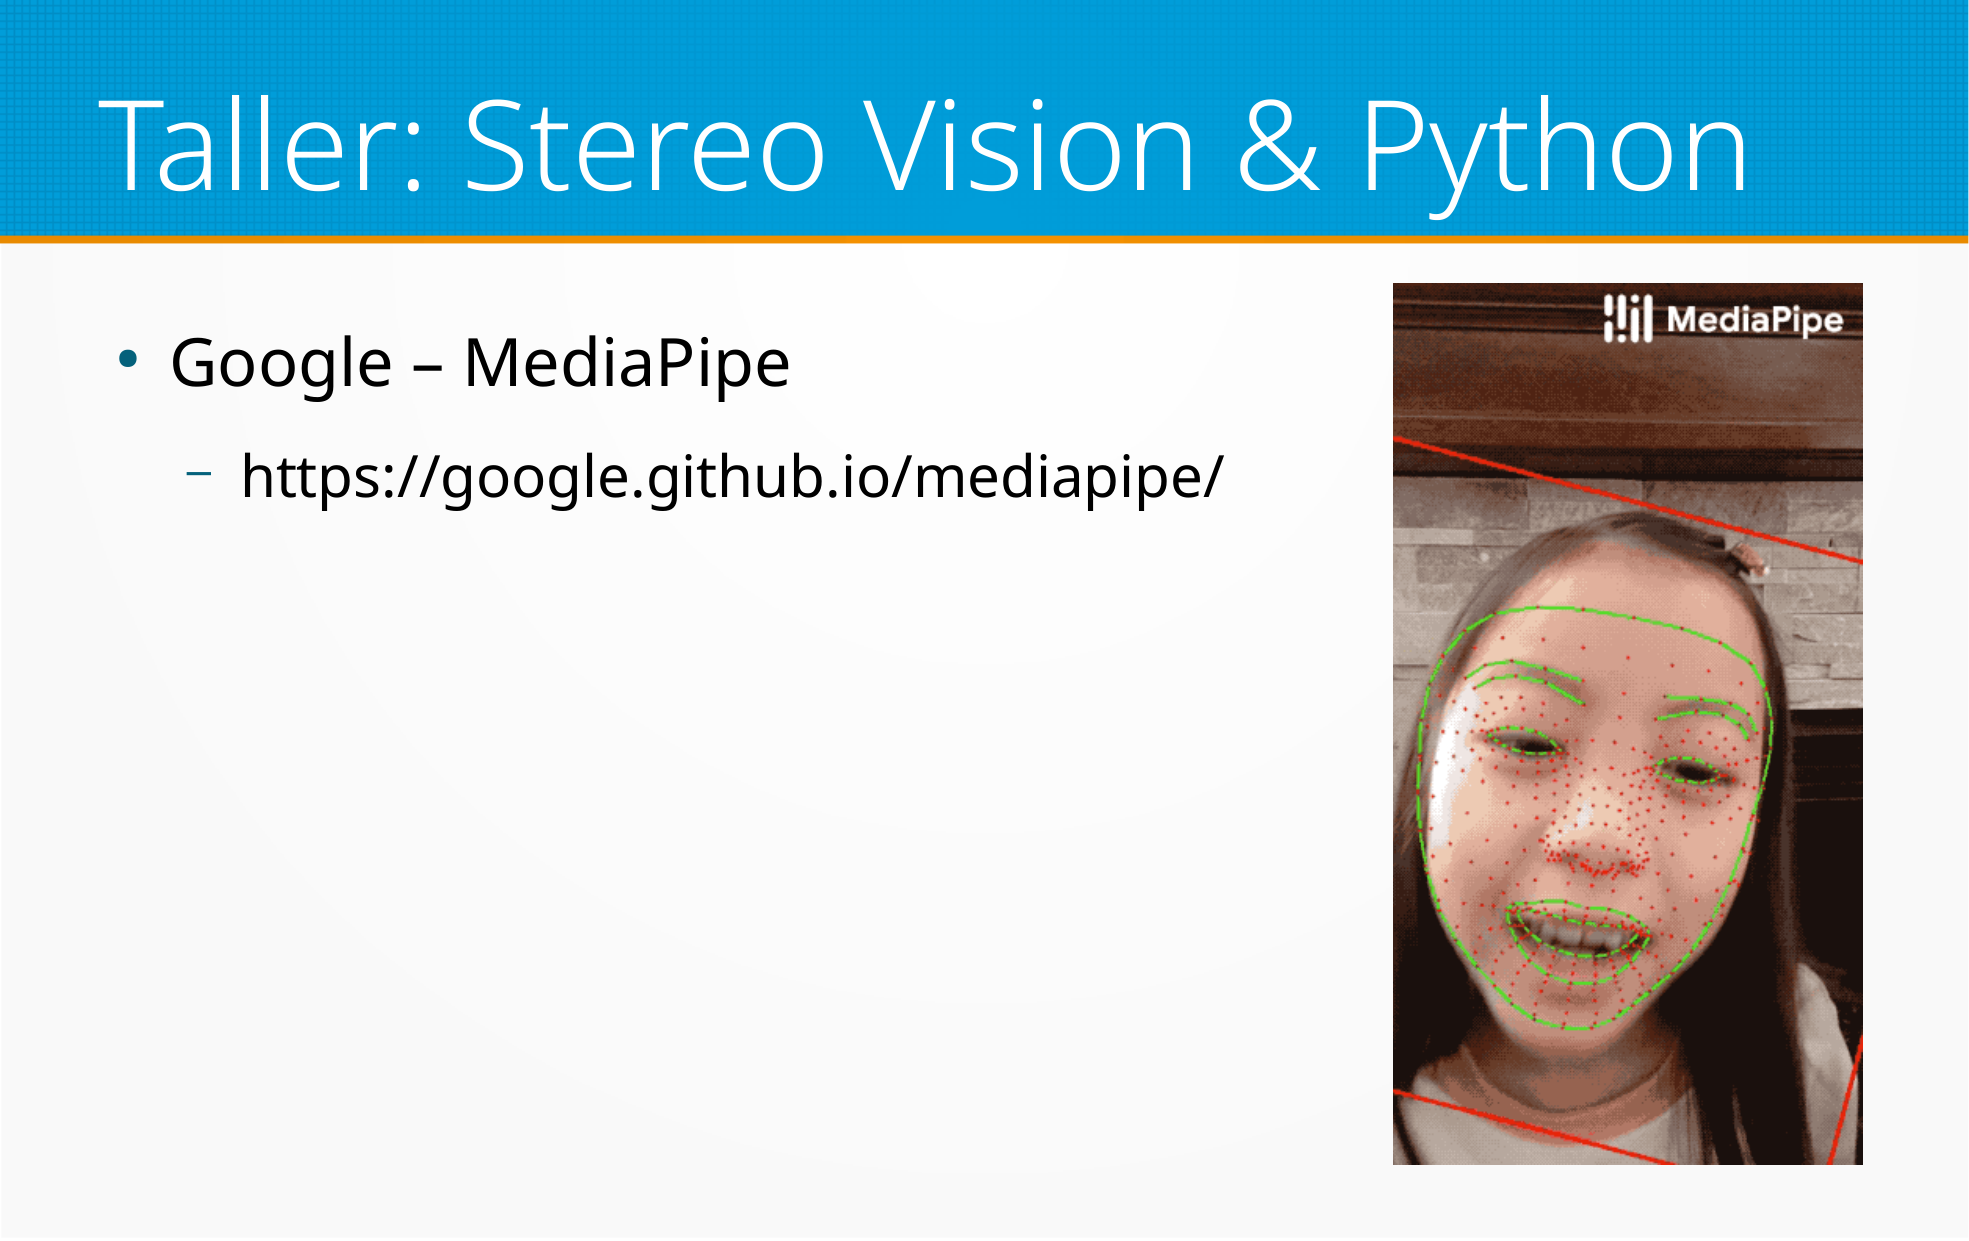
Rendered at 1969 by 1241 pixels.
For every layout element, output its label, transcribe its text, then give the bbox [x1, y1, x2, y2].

title Taller: Stereo Vision & Python [98, 19, 1870, 227]
picture [0, 236, 1969, 1241]
list Google – MediaPipe https://google.github.io/mediapipe/ [98, 315, 1393, 1081]
